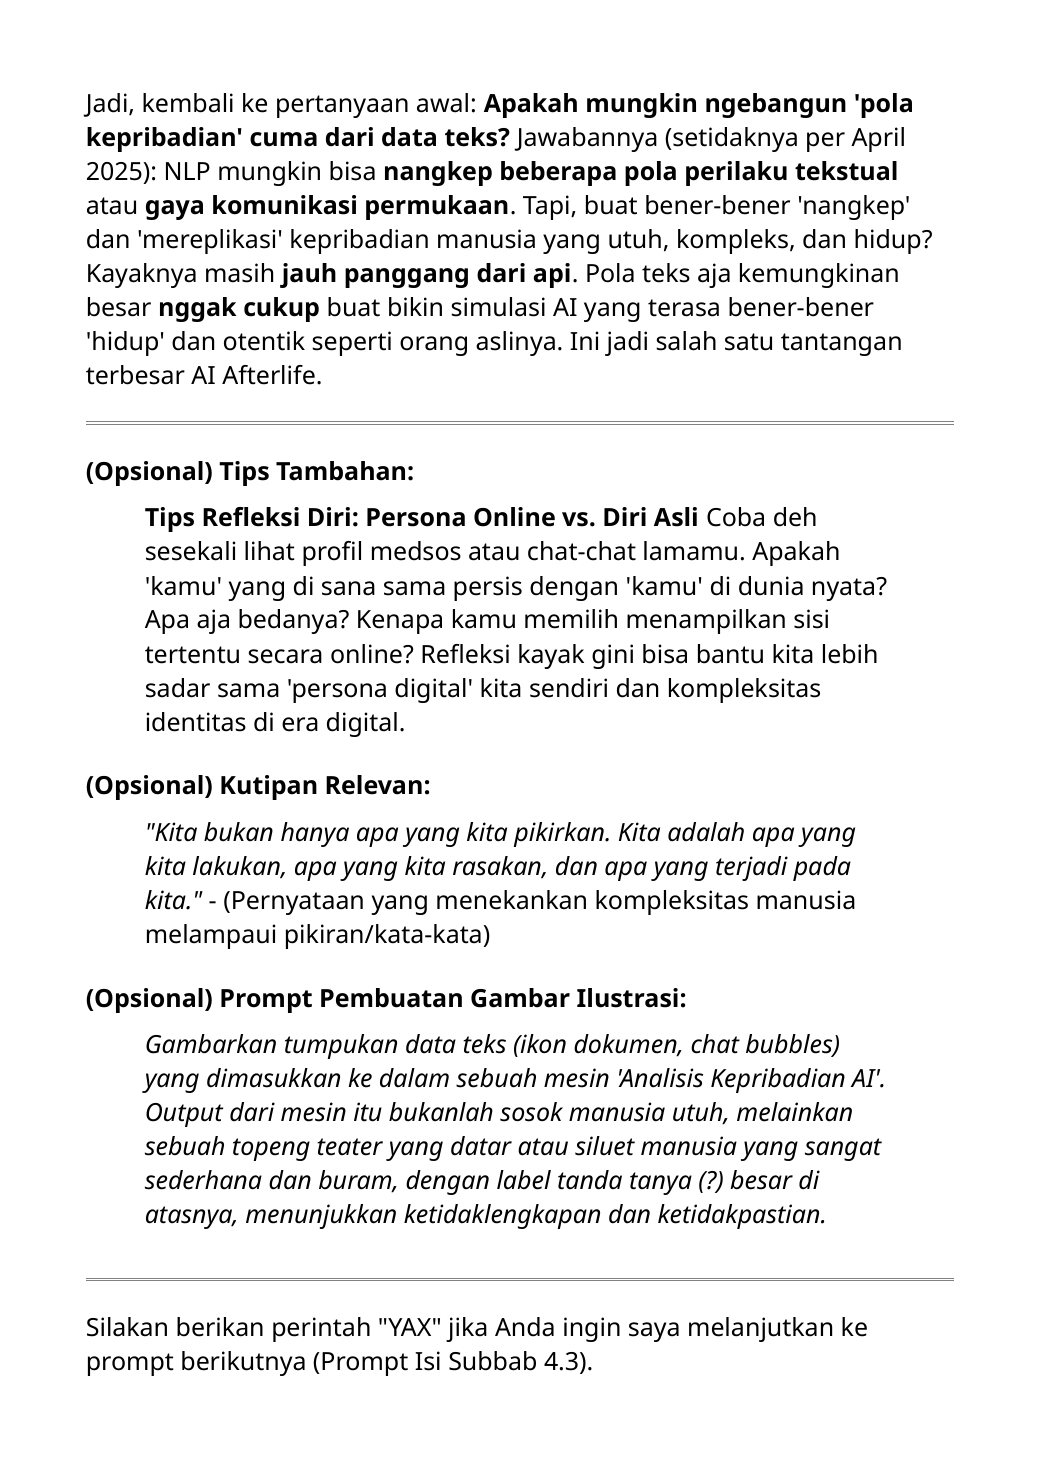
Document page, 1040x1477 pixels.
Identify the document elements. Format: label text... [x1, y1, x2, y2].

text "Kita bukan hanya apa yang kita pikirkan. Kita adalah apa yang kita lakukan, apa yang kita rasakan, dan apa yang terjadi pada kita." - (Pernyataan yang menekankan kompleksitas manusia melampaui pikiran/kata-kata) [144, 814, 895, 951]
text (Opsional) Kutipan Relevan: [86, 768, 954, 802]
text Tips Refleksi Diri: Persona Online vs. Diri Asli Coba deh sesekali lihat profil medsos atau chat-chat lamamu. Apakah 'kamu' yang di sana sama persis dengan 'kamu' di dunia nyata? Apa aja bedanya? Kenapa kamu memilih menampilkan sisi tertentu secara online? Refleksi kayak gini bisa bantu kita lebih sadar sama 'persona digital' kita sendiri dan kompleksitas identitas di era digital. [144, 500, 895, 738]
text (Opsional) Tips Tambahan: [86, 453, 954, 487]
text Silakan berikan perintah "YAX" jika Anda ingin saya melanjutkan ke prompt berikutnya (Prompt Isi Subbab 4.3). [86, 1309, 954, 1378]
text Jadi, kembali ke pertanyaan awal: Apakah mungkin ngebangun 'pola kepribadian' cuma dari data teks? Jawabannya (setidaknya per April 2025): NLP mungkin bisa nangkep beberapa pola perilaku tekstual atau gaya komunikasi permukaan. Tapi, buat bener-bener 'nangkep' dan 'mereplikasi' kepribadian manusia yang utuh, kompleks, dan hidup? Kayaknya masih jauh panggang dari api. Pola teks aja kemungkinan besar nggak cukup buat bikin simulasi AI yang terasa bener-bener 'hidup' dan otentik seperti orang aslinya. Ini jadi salah satu tantangan terbesar AI Afterlife. [86, 86, 954, 392]
text Gambarkan tumpukan data teks (ikon dokumen, chat bubbles) yang dimasukkan ke dalam sebuah mesin 'Analisis Kepribadian AI'. Output dari mesin itu bukanlah sosok manusia utuh, melainkan sebuah topeng teater yang datar atau siluet manusia yang sangat sederhana dan buram, dengan label tanda tanya (?) besar di atasnya, menunjukkan ketidaklengkapan dan ketidakpastian. [144, 1027, 895, 1231]
text (Opsional) Prompt Pembuatan Gambar Ilustrasi: [86, 980, 954, 1014]
